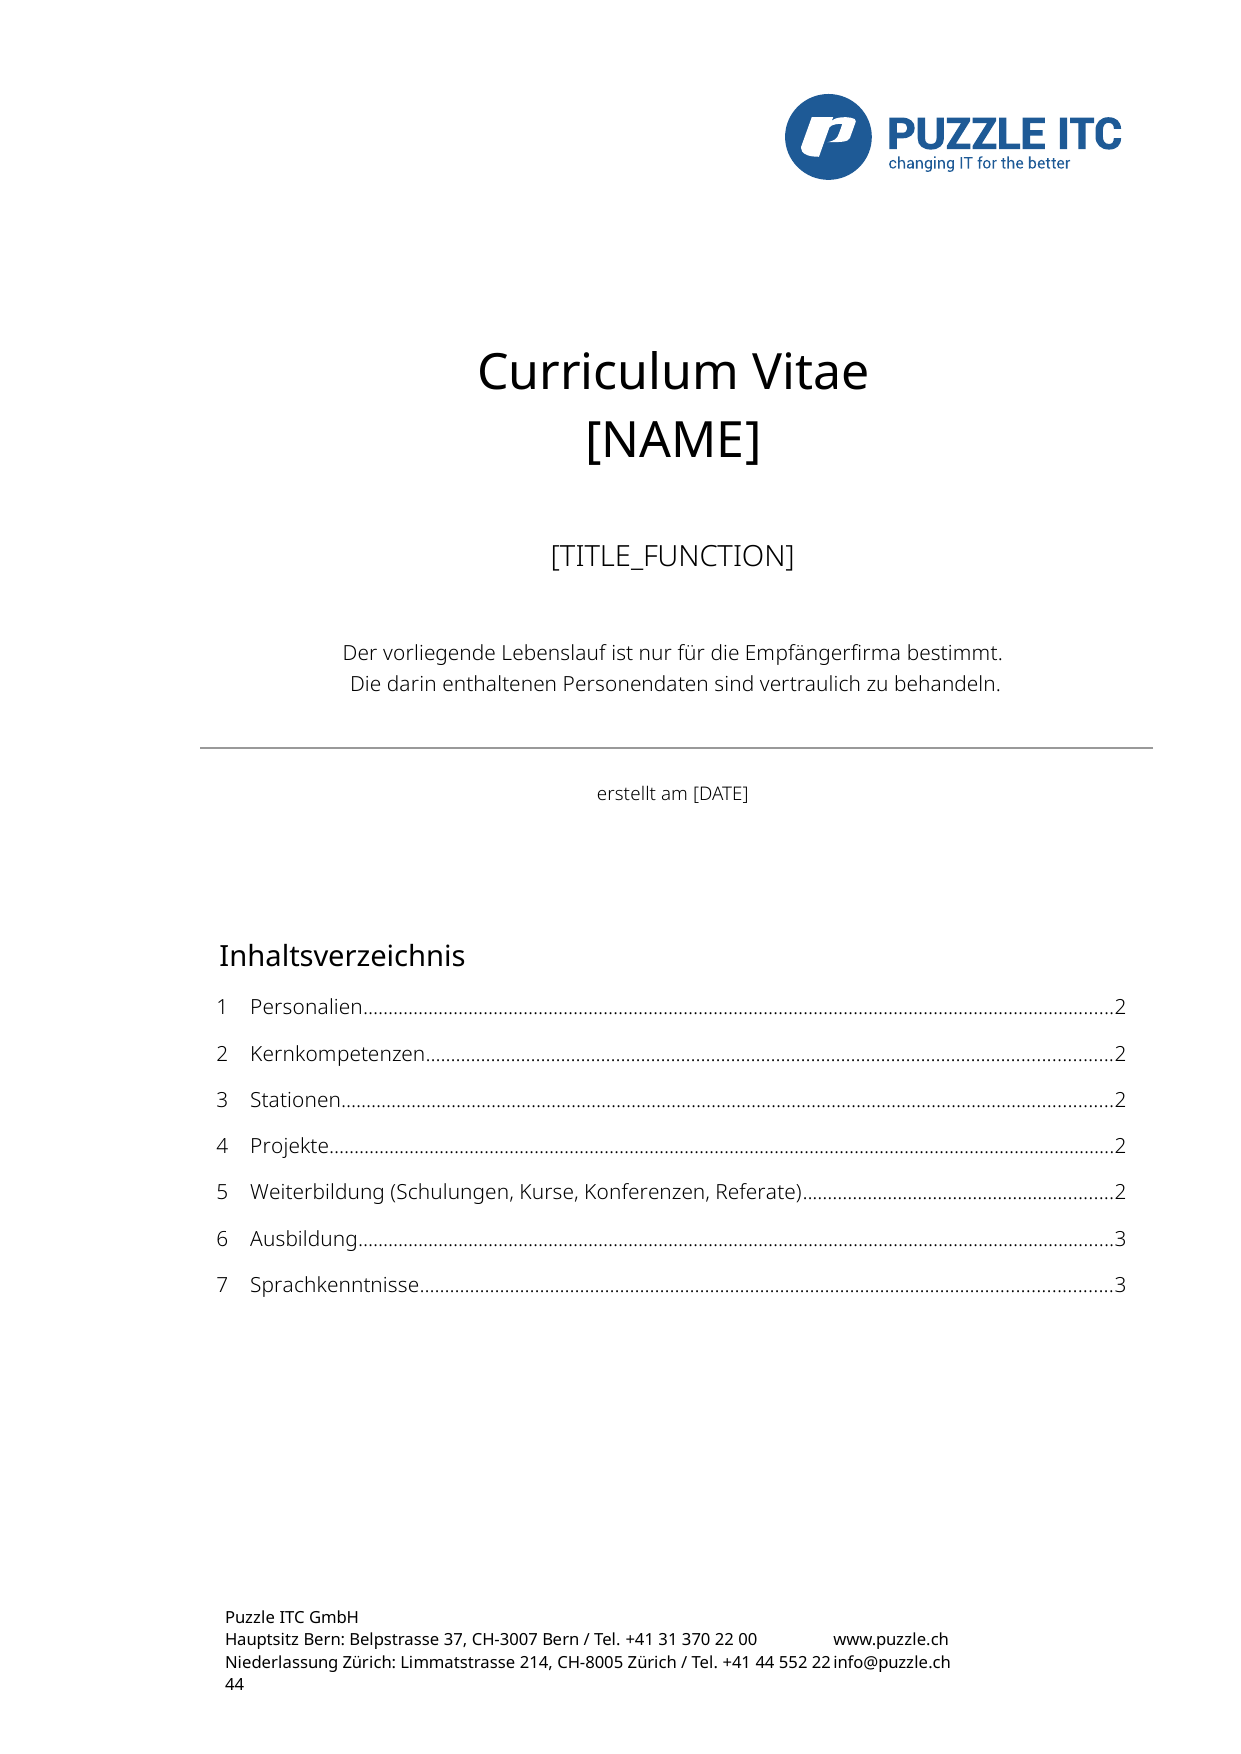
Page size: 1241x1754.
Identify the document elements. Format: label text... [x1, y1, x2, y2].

text 7 Sprachkenntnisse 3 [216, 1270, 1126, 1298]
text 2 Kernkompetenzen 2 [216, 1038, 1126, 1067]
text Curriculum Vitae [NAME] [218, 336, 1127, 472]
text [TITLE_FUNCTION] [219, 535, 1126, 575]
text erstellt am [DATE] [219, 780, 1126, 806]
text 4 Projekte 2 [216, 1131, 1126, 1159]
text 3 Stationen 2 [216, 1085, 1126, 1113]
subtitle Inhaltsverzeichnis [219, 935, 1126, 974]
text Die darin enthaltenen Personendaten sind vertraulich zu behandeln. [299, 669, 1052, 698]
text 1 Personalien 2 [216, 992, 1126, 1021]
text 5 Weiterbildung (Schulungen, Kurse, Konferenzen, Referate) 2 [216, 1177, 1126, 1206]
text Der vorliegende Lebenslauf ist nur für die Empfängerfirma bestimmt. [299, 638, 1052, 666]
text 6 Ausbildung 3 [216, 1223, 1126, 1252]
